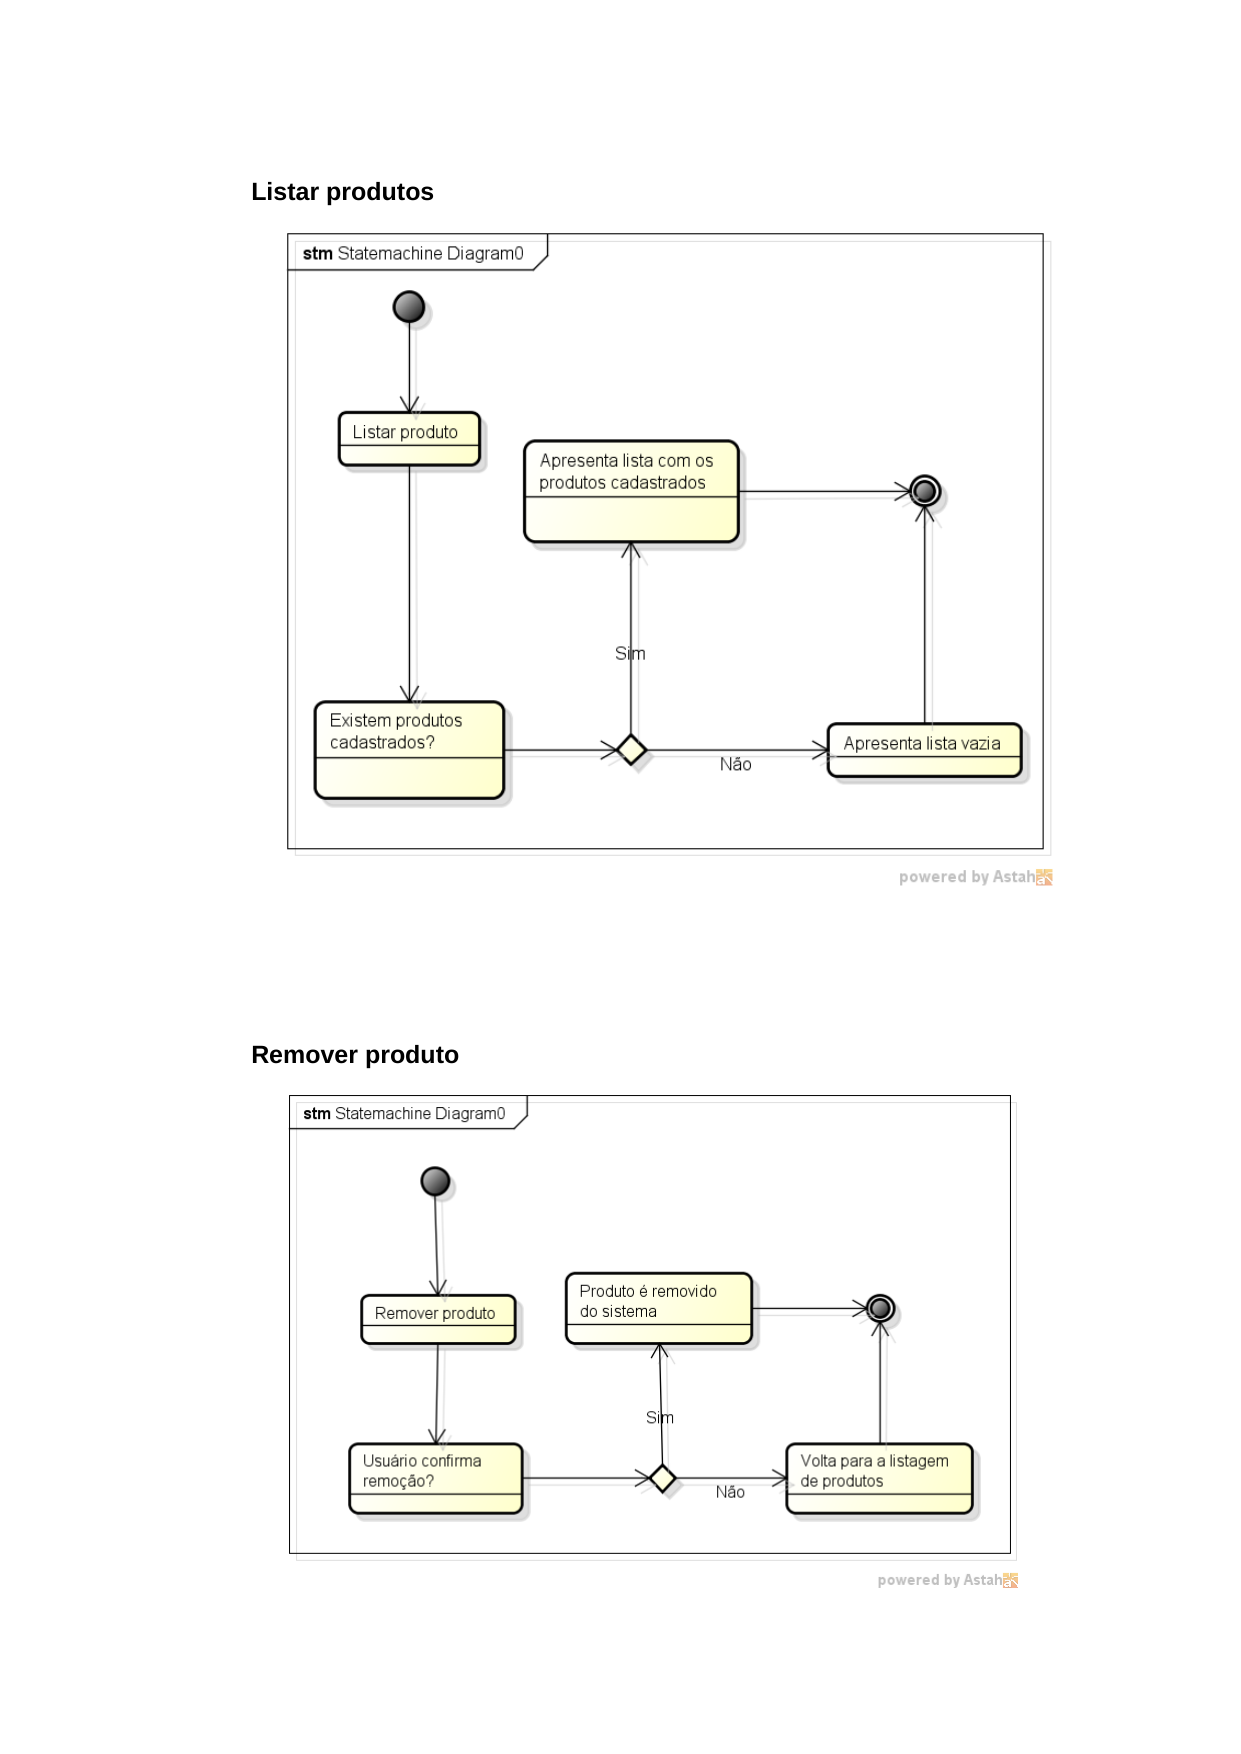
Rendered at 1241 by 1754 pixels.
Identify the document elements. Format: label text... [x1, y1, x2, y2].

text Listar produtos [177, 177, 1122, 206]
picture [273, 219, 1058, 891]
picture [276, 1082, 1023, 1593]
text Remover produto [177, 1040, 1122, 1068]
